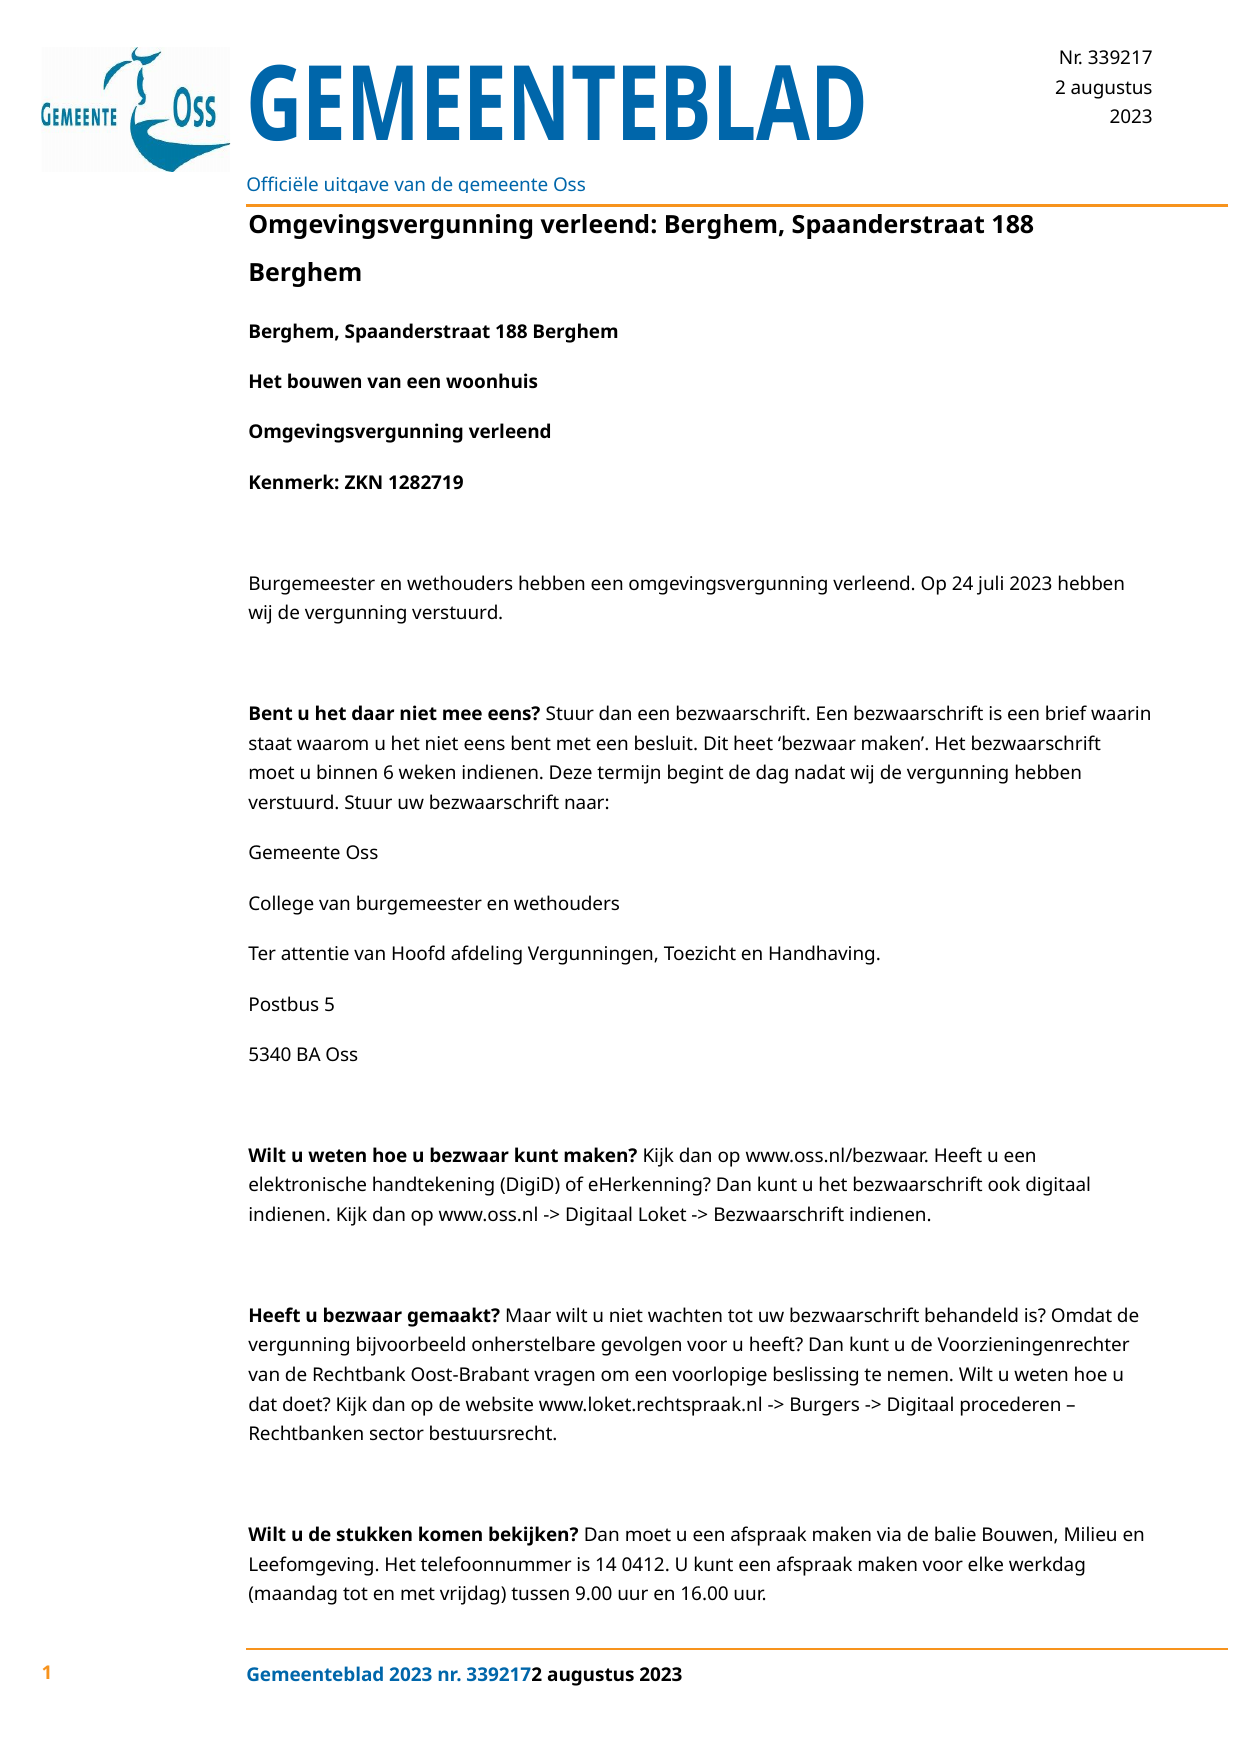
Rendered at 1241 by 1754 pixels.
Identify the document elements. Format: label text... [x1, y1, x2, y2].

text Het bouwen van een woonhuis [248, 368, 1152, 394]
picture [41, 47, 231, 172]
text Ter attentie van Hoofd afdeling Vergunningen, Toezicht en Handhaving. [248, 940, 1152, 966]
text Kenmerk: ZKN 1282719 [248, 469, 1152, 495]
text Postbus 5 [248, 991, 1152, 1017]
text Heeft u bezwaar gemaakt? Maar wilt u niet wachten tot uw bezwaarschrift behandeld is? Omdat de vergunning bijvoorbeeld onherstelbare gevolgen voor u heeft? Dan kunt u de Voorzieningenrechter van de Rechtbank Oost-Brabant vragen om een voorlopige beslissing te nemen. Wilt u weten hoe u dat doet? Kijk dan op de website www.loket.rechtspraak.nl -> Burgers -> Digitaal procederen – Rechtbanken sector bestuursrecht. [248, 1302, 1152, 1446]
text Berghem, Spaanderstraat 188 Berghem [248, 318, 1152, 344]
text Wilt u de stukken komen bekijken? Dan moet u een afspraak maken via de balie Bouwen, Milieu en Leefomgeving. Het telefoonnummer is 14 0412. U kunt een afspraak maken voor elke werkdag (maandag tot en met vrijdag) tussen 9.00 uur en 16.00 uur. [248, 1521, 1152, 1606]
text Omgevingsvergunning verleend [248, 419, 1152, 444]
text College van burgemeester en wethouders [248, 890, 1152, 916]
text Wilt u weten hoe u bezwaar kunt maken? Kijk dan op www.oss.nl/bezwaar. Heeft u een elektronische handtekening (DigiD) of eHerkenning? Dan kunt u het bezwaarschrift ook digitaal indienen. Kijk dan op www.oss.nl -> Digitaal Loket -> Bezwaarschrift indienen. [248, 1142, 1152, 1227]
text Omgevingsvergunning verleend: Berghem, Spaanderstraat 188 Berghem [248, 207, 1152, 288]
text Bent u het daar niet mee eens? Stuur dan een bezwaarschrift. Een bezwaarschrift is een brief waarin staat waarom u het niet eens bent met een besluit. Dit heet ‘bezwaar maken’. Het bezwaarschrift moet u binnen 6 weken indienen. Deze termijn begint de dag nadat wij de vergunning hebben verstuurd. Stuur uw bezwaarschrift naar: [248, 700, 1152, 815]
text 5340 BA Oss [248, 1041, 1152, 1067]
text Gemeente Oss [248, 839, 1152, 865]
text Burgemeester en wethouders hebben een omgevingsvergunning verleend. Op 24 juli 2023 hebben wij de vergunning verstuurd. [248, 570, 1152, 625]
